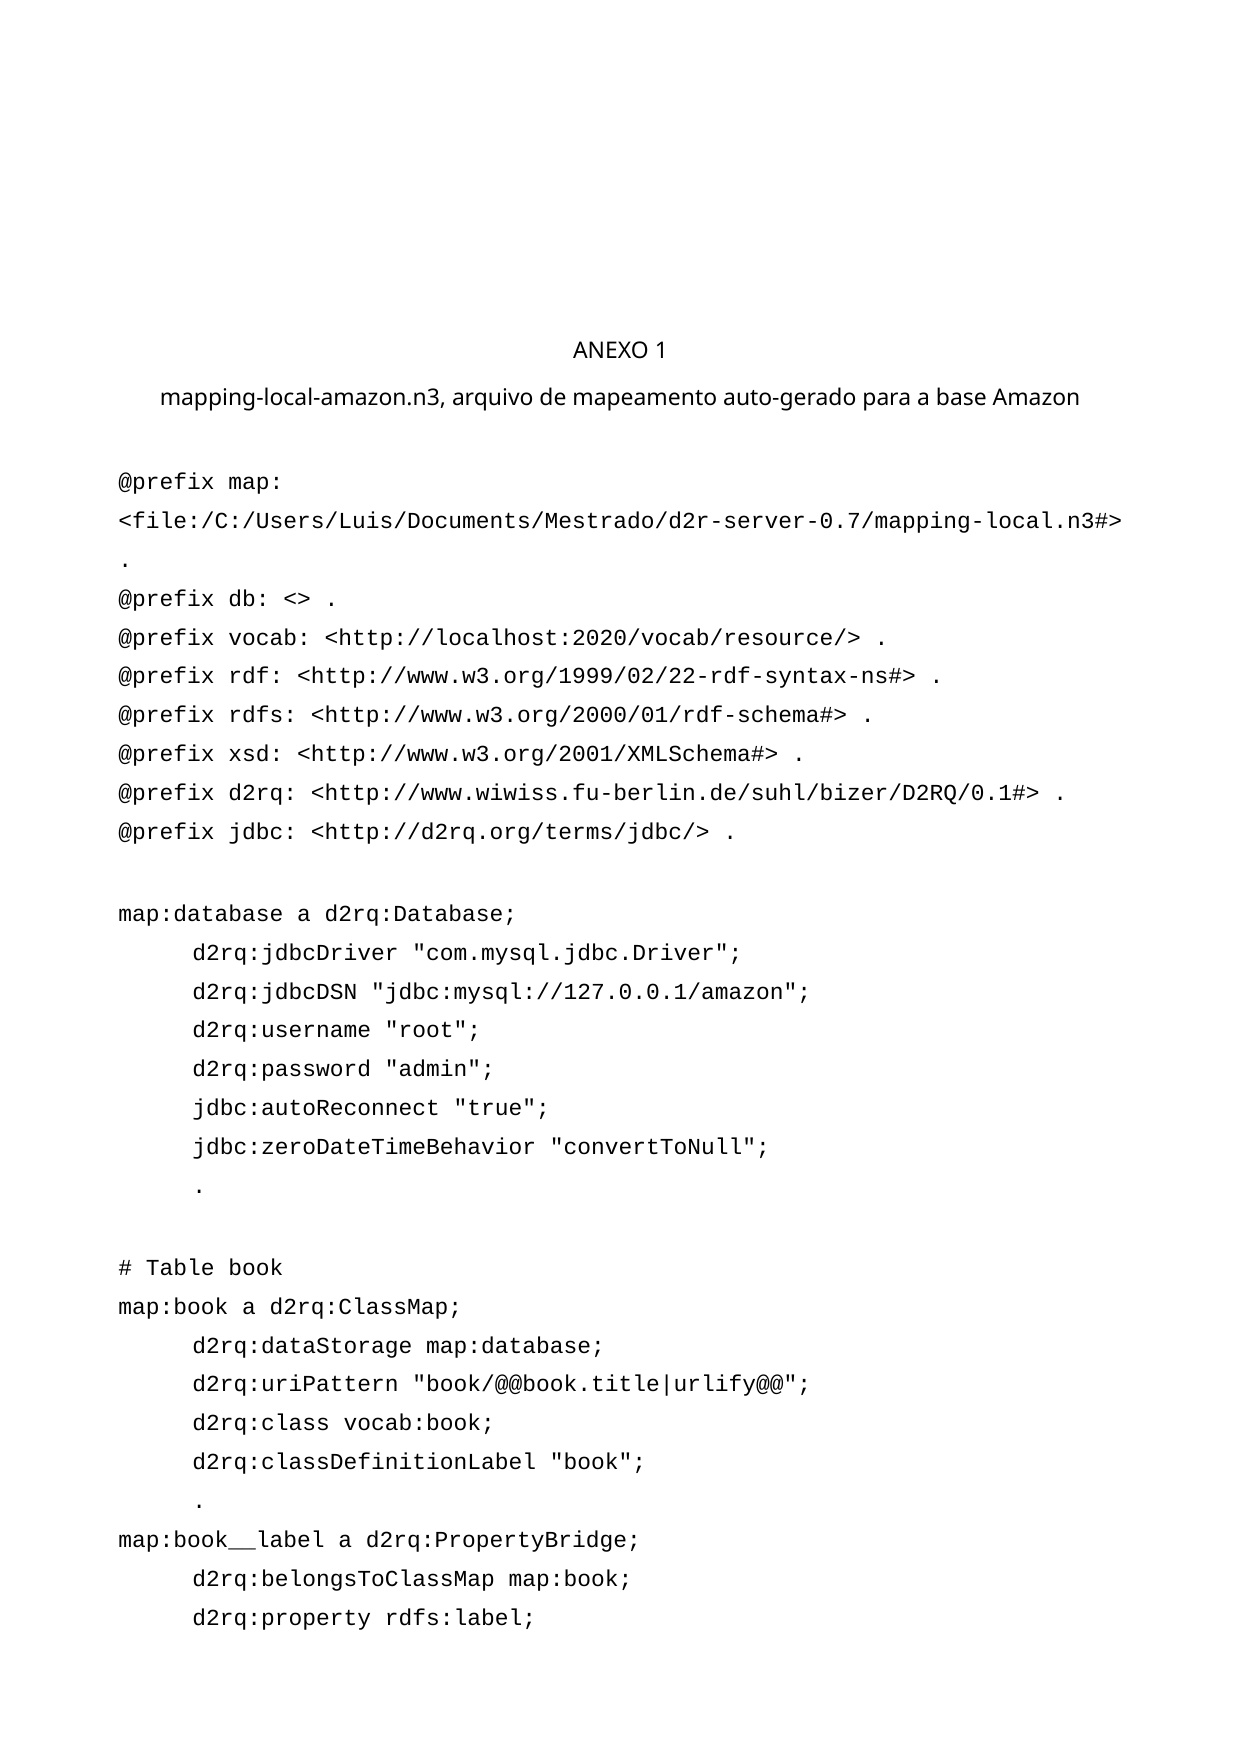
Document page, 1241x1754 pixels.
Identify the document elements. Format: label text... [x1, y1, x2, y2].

text @prefix rdf: <http://www.w3.org/1999/02/22-rdf-syntax-ns#> . [118, 665, 1122, 691]
text jdbc:zeroDateTimeBehavior "convertToNull"; [118, 1135, 1122, 1161]
text d2rq:classDefinitionLabel "book"; [118, 1451, 1122, 1476]
text @prefix db: <> . [118, 587, 1122, 613]
text jdbc:autoReconnect "true"; [118, 1097, 1122, 1122]
text @prefix map: <file:/C:/Users/Luis/Documents/Mestrado/d2r-server-0.7/mapping-local.n3#> . [118, 471, 1122, 574]
text map:database a d2rq:Database; [118, 902, 1122, 928]
text d2rq:belongsToClassMap map:book; [118, 1567, 1122, 1593]
text ANEXO 1 [118, 334, 1122, 365]
text map:book__label a d2rq:PropertyBridge; [118, 1528, 1122, 1554]
text d2rq:property rdfs:label; [118, 1606, 1122, 1632]
text @prefix jdbc: <http://d2rq.org/terms/jdbc/> . [118, 820, 1122, 846]
text @prefix xsd: <http://www.w3.org/2001/XMLSchema#> . [118, 743, 1122, 768]
text d2rq:dataStorage map:database; [118, 1334, 1122, 1360]
text @prefix vocab: <http://localhost:2020/vocab/resource/> . [118, 626, 1122, 652]
text d2rq:jdbcDriver "com.mysql.jdbc.Driver"; [118, 941, 1122, 967]
text d2rq:class vocab:book; [118, 1412, 1122, 1438]
text @prefix rdfs: <http://www.w3.org/2000/01/rdf-schema#> . [118, 704, 1122, 730]
text map:book a d2rq:ClassMap; [118, 1295, 1122, 1321]
text d2rq:password "admin"; [118, 1058, 1122, 1084]
text d2rq:jdbcDSN "jdbc:mysql://127.0.0.1/amazon"; [118, 980, 1122, 1006]
text mapping-local-amazon.n3, arquivo de mapeamento auto-gerado para a base Amazon [118, 381, 1122, 412]
text . [118, 1174, 1122, 1200]
text @prefix d2rq: <http://www.wiwiss.fu-berlin.de/suhl/bizer/D2RQ/0.1#> . [118, 781, 1122, 807]
text d2rq:uriPattern "book/@@book.title|urlify@@"; [118, 1373, 1122, 1399]
text d2rq:username "root"; [118, 1019, 1122, 1045]
text . [118, 1489, 1122, 1515]
text # Table book [118, 1256, 1122, 1282]
